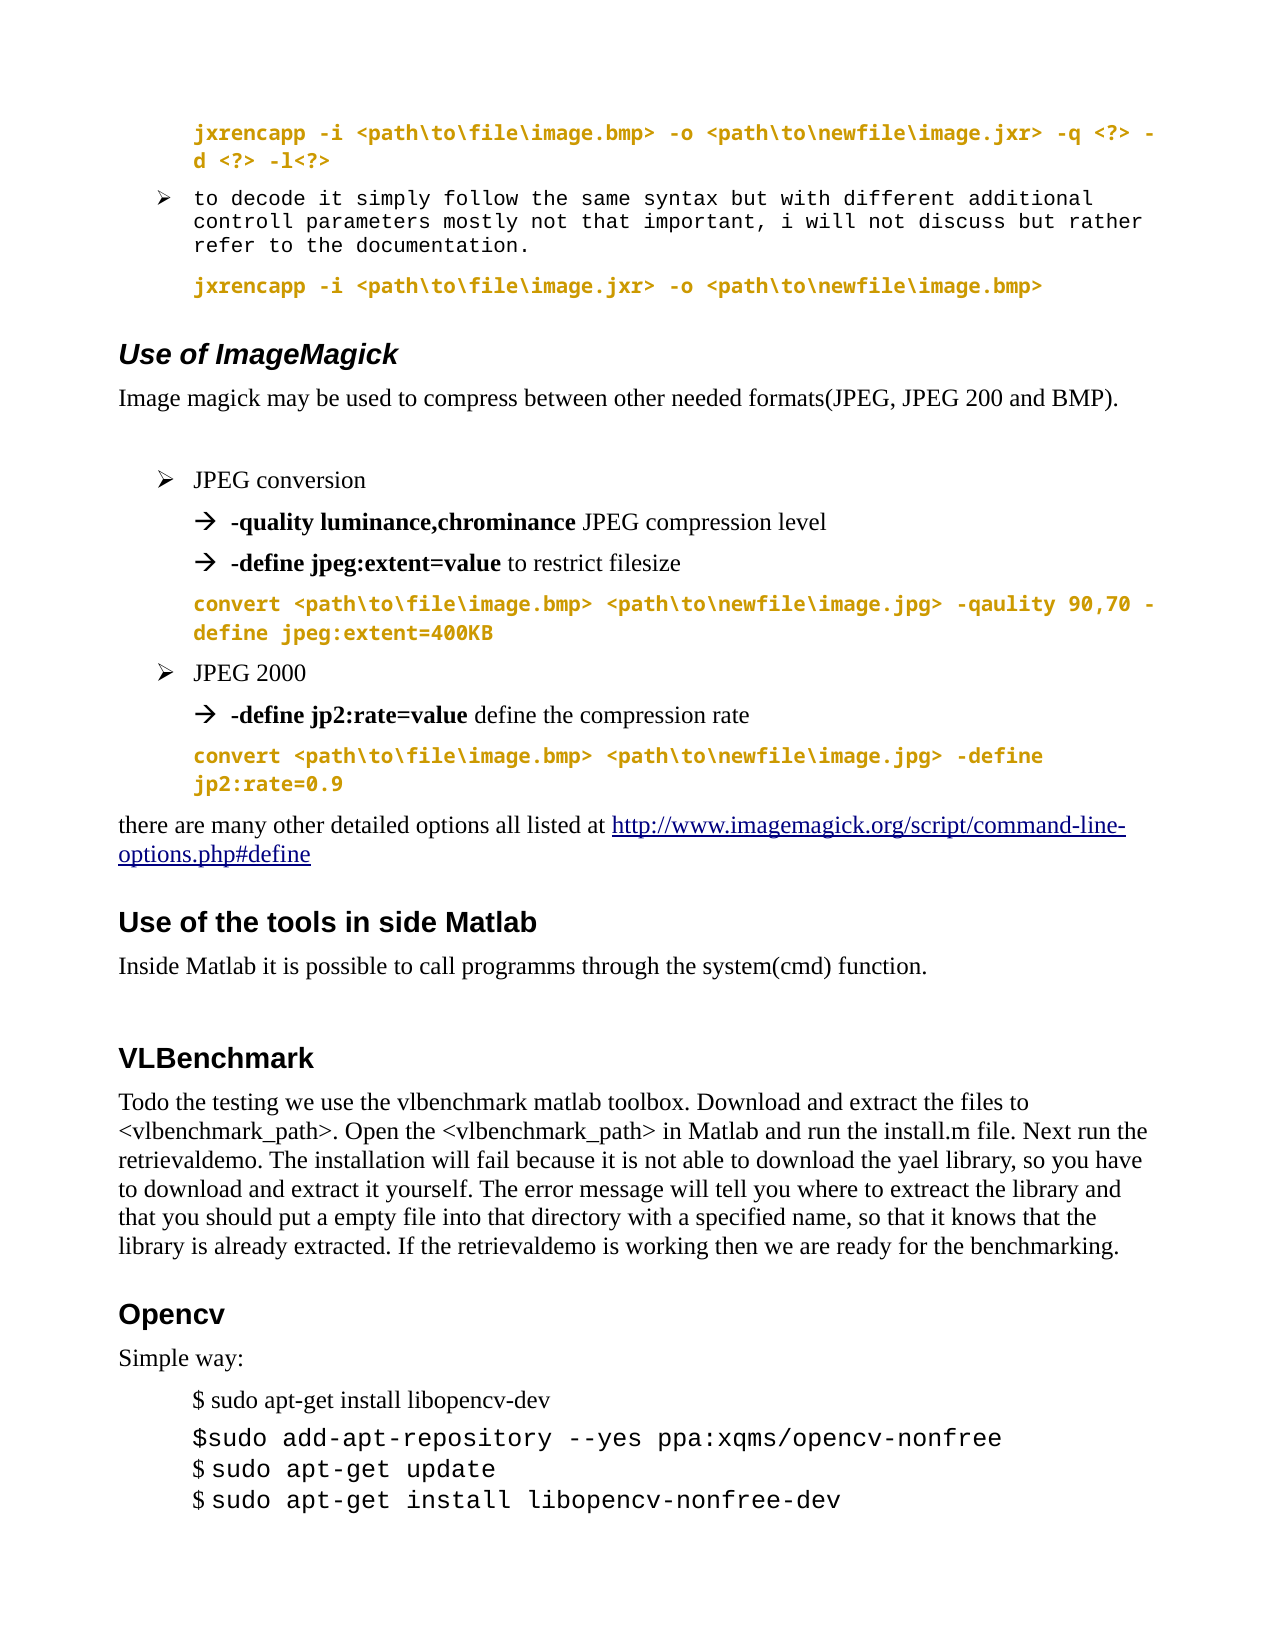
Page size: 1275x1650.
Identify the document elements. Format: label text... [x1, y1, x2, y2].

subtitle Opencv [118, 1297, 1157, 1331]
text Simple way: [118, 1343, 1157, 1372]
list JPEG conversion [156, 465, 1157, 494]
subtitle Use of ImageMagick [118, 337, 1157, 370]
text Todo the testing we use the vlbenchmark matlab toolbox. Download and extract the files to <vlbenchmark_path>. Open the <vlbenchmark_path> in Matlab and run the install.m file. Next run the retrievaldemo. The installation will fail because it is not able to download the yael library, so you have to download and extract it yourself. The error message will tell you where to extreact the library and that you should put a empty file into that directory with a specified name, so that it knows that the library is already extracted. If the retrievaldemo is working then we are ready for the benchmarking. [118, 1087, 1157, 1260]
list to decode it simply follow the same syntax but with different additional controll parameters mostly not that important, i will not discuss but rather refer to the documentation. [156, 187, 1157, 258]
subtitle VLBenchmark [118, 1041, 1157, 1075]
list convert <path\to\file\image.bmp> <path\to\newfile\image.jpg> -define jp2:rate=0.9 [156, 741, 1157, 798]
list convert <path\to\file\image.bmp> <path\to\newfile\image.jpg> -qaulity 90,70 -define jpeg:extent=400KB [156, 589, 1157, 646]
text $sudo add-apt-repository --yes ppa:xqms/opencv-nonfree $ sudo apt-get update $ sudo apt-get install libopencv-nonfree-dev [118, 1426, 1157, 1516]
text there are many other detailed options all listed at http://www.imagemagick.org/script/command-line-options.php#define [118, 810, 1157, 868]
list -define jpeg:extent=value to restrict filesize [193, 548, 1157, 577]
list jxrencapp -i <path\to\file\image.jxr> -o <path\to\newfile\image.bmp> [156, 271, 1157, 299]
list -define jp2:rate=value define the compression rate [193, 700, 1157, 728]
list -quality luminance,chrominance JPEG compression level [193, 507, 1157, 535]
subtitle Use of the tools in side Matlab [118, 905, 1157, 939]
text Image magick may be used to compress between other needed formats(JPEG, JPEG 200 and BMP). [118, 383, 1157, 412]
list jxrencapp -i <path\to\file\image.bmp> -o <path\to\newfile\image.jxr> -q <?> -d <?> -l<?> [156, 118, 1157, 175]
text Inside Matlab it is possible to call programms through the system(cmd) function. [118, 951, 1157, 980]
list JPEG 2000 [156, 658, 1157, 687]
text $ sudo apt-get install libopencv-dev [118, 1385, 1157, 1413]
